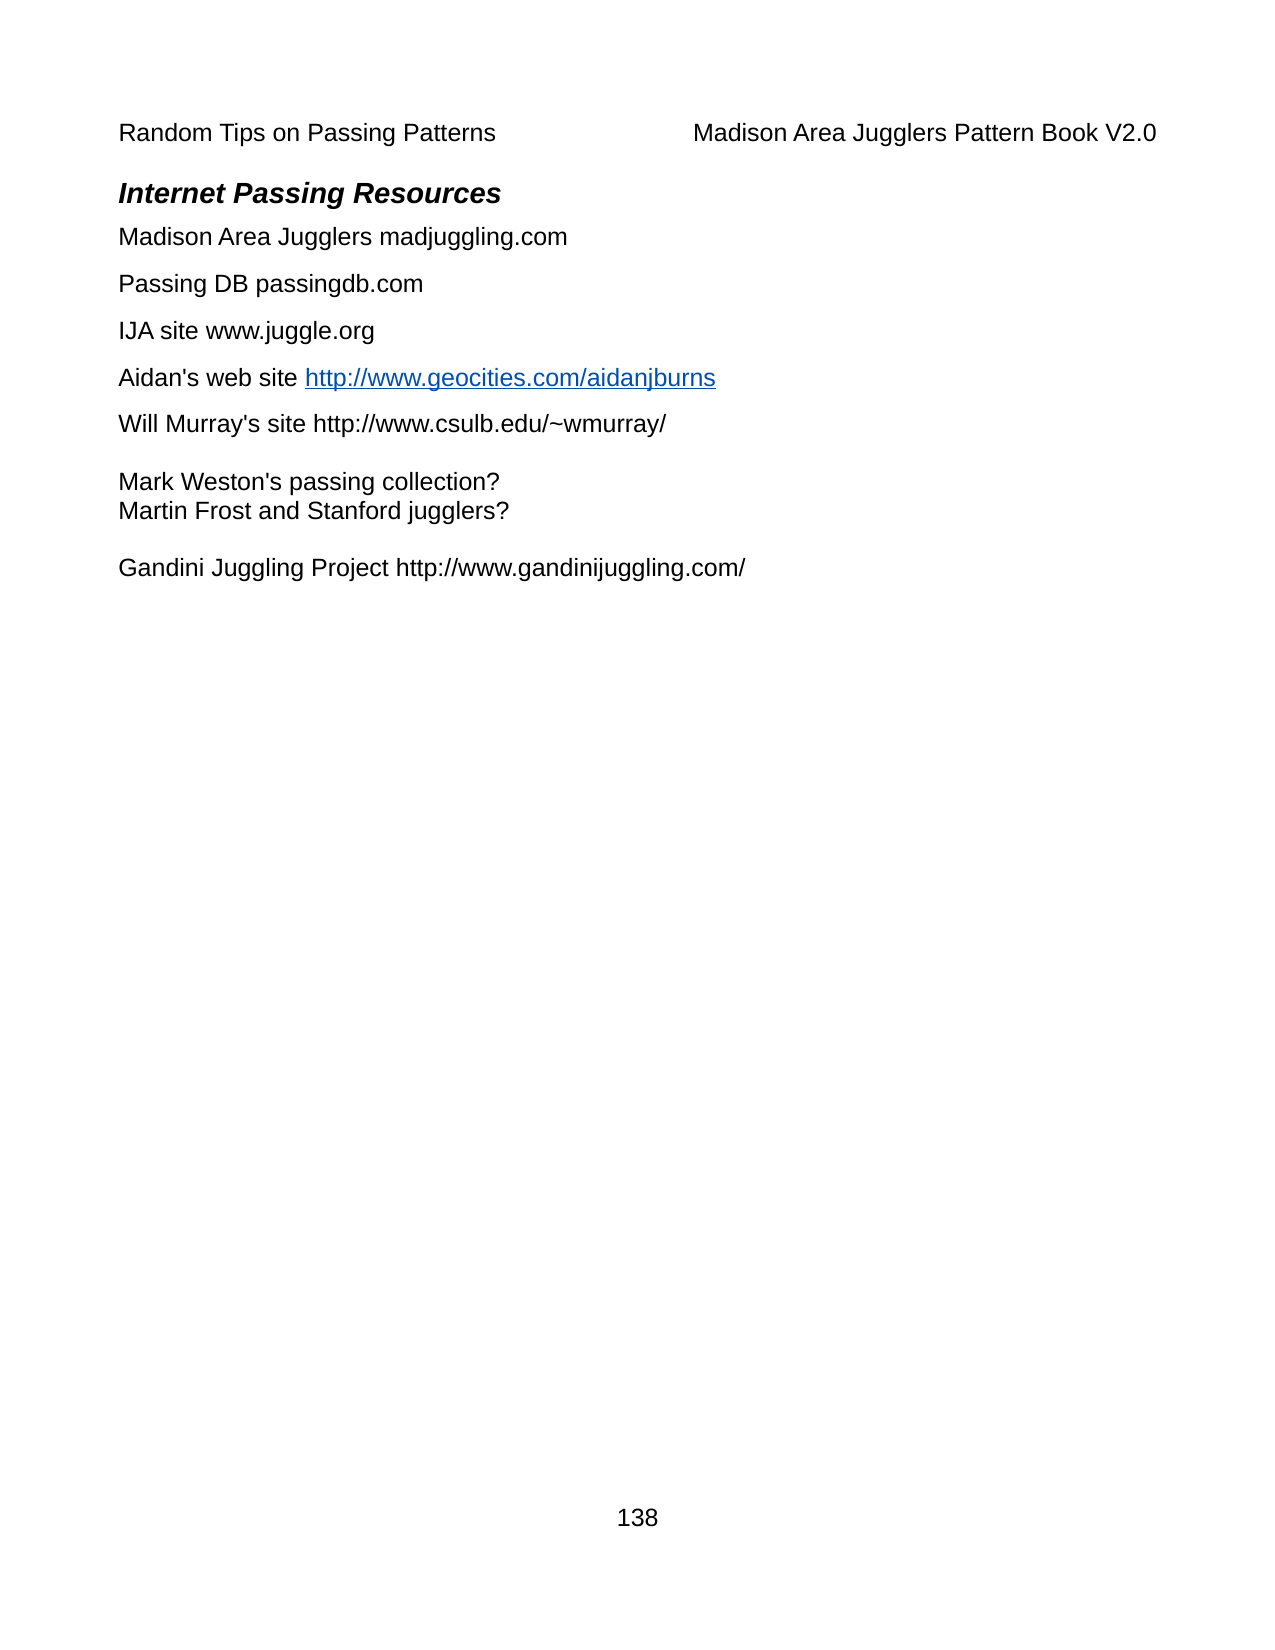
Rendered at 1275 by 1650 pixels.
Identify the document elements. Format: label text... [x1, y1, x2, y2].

text Madison Area Jugglers madjuggling.com [118, 222, 1157, 251]
text Passing DB passingdb.com [118, 269, 1157, 298]
text Aidan's web site http://www.geocities.com/aidanjburns [118, 363, 1157, 391]
text Will Murray's site http://www.csulb.edu/~wmurray/ [118, 409, 1157, 438]
subtitle Internet Passing Resources [118, 176, 1157, 210]
text Gandini Juggling Project http://www.gandinijuggling.com/ [118, 553, 1157, 582]
text Martin Frost and Stanford jugglers? [118, 496, 1157, 524]
text Mark Weston's passing collection? [118, 467, 1157, 496]
text IJA site www.juggle.org [118, 316, 1157, 345]
